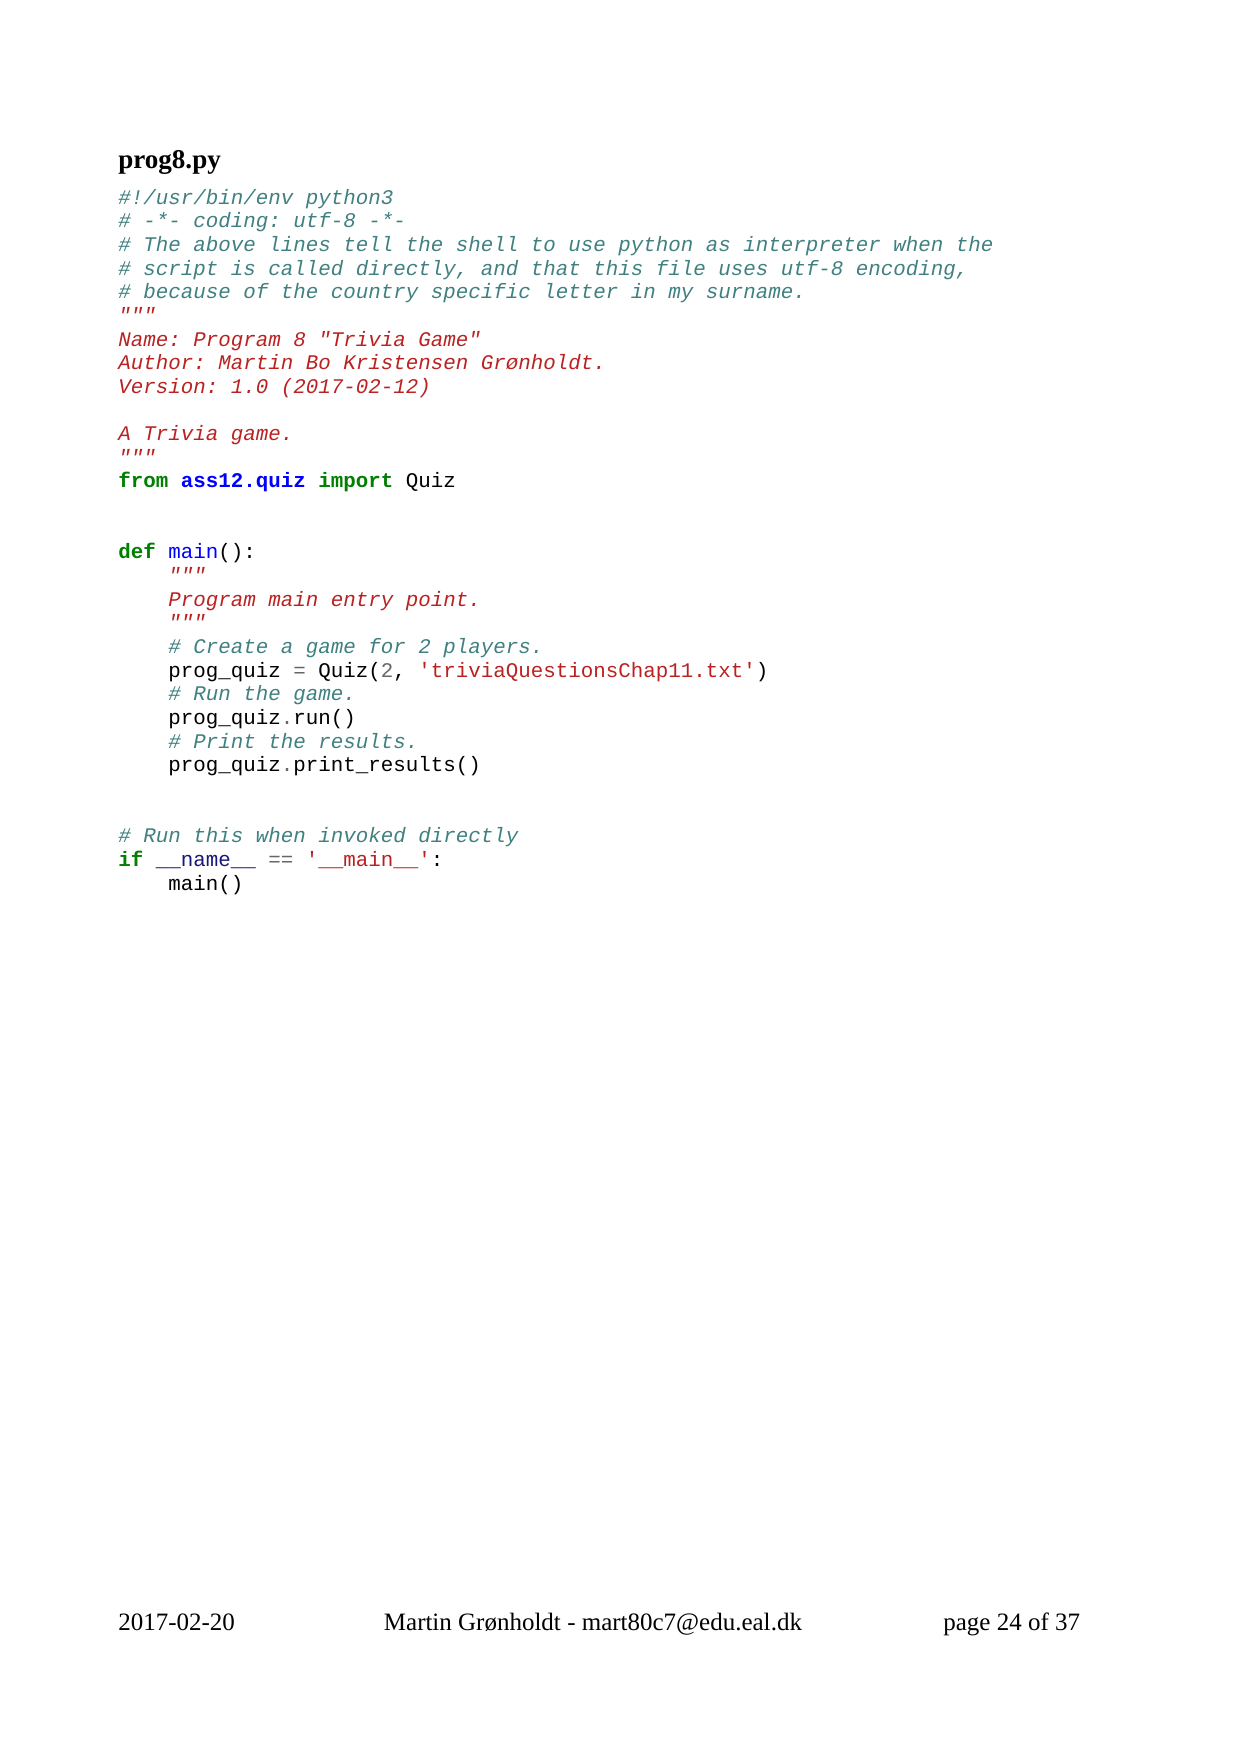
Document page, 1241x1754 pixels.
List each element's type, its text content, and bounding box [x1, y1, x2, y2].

text def main(): [118, 541, 1122, 565]
text prog_quiz.print_results() [118, 754, 1122, 778]
text Author: Martin Bo Kristensen Grønholdt. [118, 352, 1122, 376]
text #!/usr/bin/env python3 [118, 187, 1122, 210]
text # because of the country specific letter in my surname. [118, 281, 1122, 305]
text prog_quiz = Quiz(2, 'triviaQuestionsChap11.txt') [118, 660, 1122, 683]
text Name: Program 8 "Trivia Game" [118, 329, 1122, 352]
text # Create a game for 2 players. [118, 636, 1122, 660]
text """ [118, 305, 1122, 329]
subtitle prog8.py [118, 143, 1122, 174]
text Program main entry point. [118, 589, 1122, 612]
text # Print the results. [118, 731, 1122, 754]
text main() [118, 872, 1122, 896]
text # Run this when invoked directly [118, 825, 1122, 849]
text """ [118, 612, 1122, 636]
text prog_quiz.run() [118, 707, 1122, 731]
text # The above lines tell the shell to use python as interpreter when the [118, 234, 1122, 258]
text A Trivia game. [118, 423, 1122, 447]
text Version: 1.0 (2017-02-12) [118, 376, 1122, 399]
text # Run the game. [118, 683, 1122, 707]
text if __name__ == '__main__': [118, 849, 1122, 872]
text """ [118, 447, 1122, 471]
text """ [118, 565, 1122, 589]
text # script is called directly, and that this file uses utf-8 encoding, [118, 258, 1122, 281]
text # -*- coding: utf-8 -*- [118, 210, 1122, 234]
text from ass12.quiz import Quiz [118, 471, 1122, 494]
